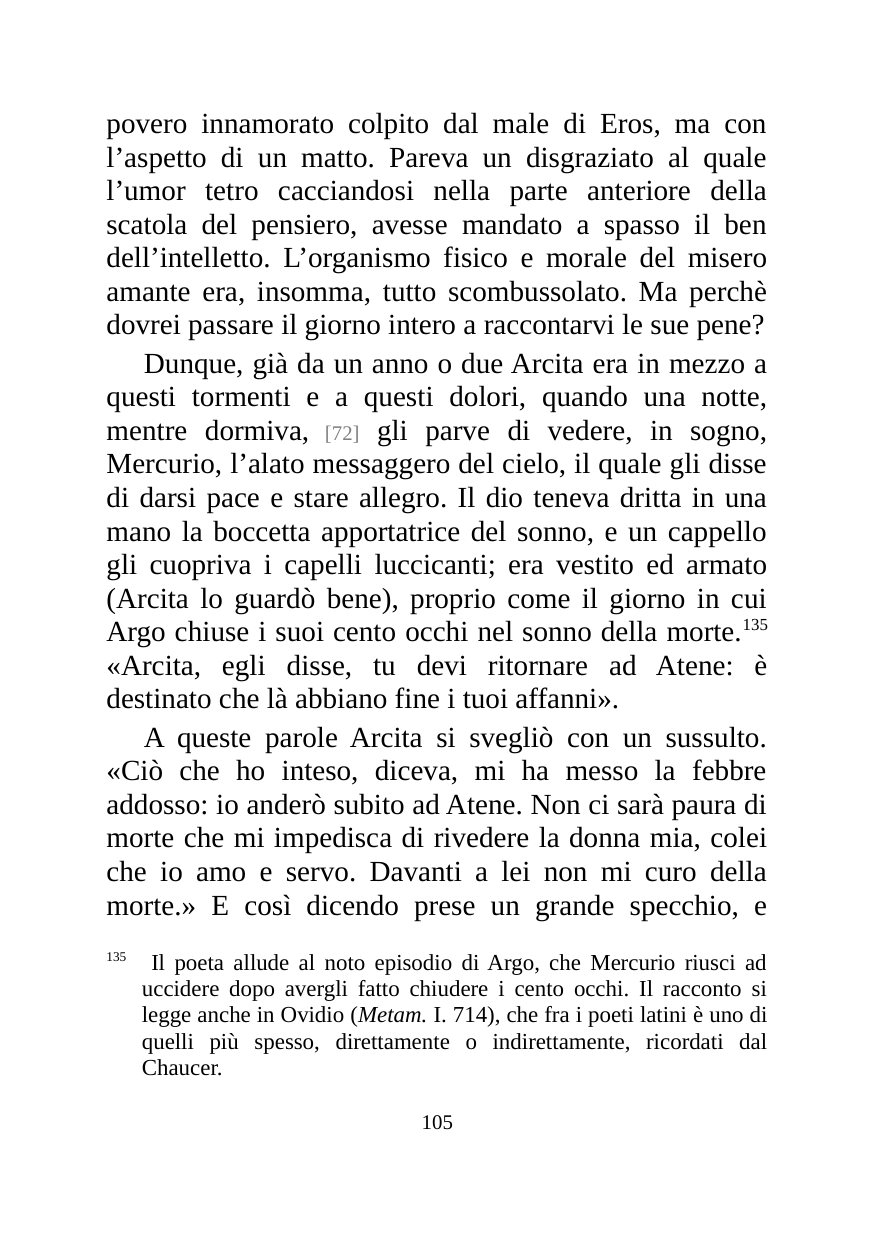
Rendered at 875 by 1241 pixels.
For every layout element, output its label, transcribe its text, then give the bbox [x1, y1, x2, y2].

text A queste parole Arcita si svegliò con un sussulto. «Ciò che ho inteso, diceva, mi ha messo la febbre addosso: io anderò subito ad Atene. Non ci sarà paura di morte che mi impedisca di rivedere la donna mia, colei che io amo e servo. Davanti a lei non mi curo della morte.» E così dicendo prese un grande specchio, e [106, 720, 768, 921]
text Dunque, già da un anno o due Arcita era in mezzo a questi tormenti e a questi dolori, quando una notte, mentre dormiva, [72] gli parve di vedere, in sogno, Mercurio, l’alato messaggero del cielo, il quale gli disse di darsi pace e stare allegro. Il dio teneva dritta in una mano la boccetta apportatrice del sonno, e un cappello gli cuopriva i capelli luccicanti; era vestito ed armato (Arcita lo guardò bene), proprio come il giorno in cui Argo chiuse i suoi cento occhi nel sonno della morte. «Arcita, egli disse, tu devi ritornare ad Atene: è destinato che là abbiano fine i tuoi affanni». [106, 346, 768, 715]
text povero innamorato colpito dal male di Eros, ma con l’aspetto di un matto. Pareva un disgraziato al quale l’umor tetro cacciandosi nella parte anteriore della scatola del pensiero, avesse mandato a spasso il ben dell’intelletto. L’organismo fisico e morale del misero amante era, insomma, tutto scombussolato. Ma perchè dovrei passare il giorno intero a raccontarvi le sue pene? [106, 106, 768, 341]
text Il poeta allude al noto episodio di Argo, che Mercurio riusci ad uccidere dopo avergli fatto chiudere i cento occhi. Il racconto si legge anche in Ovidio (Metam. I. 714), che fra i poeti latini è uno di quelli più spesso, direttamente o indirettamente, ricordati dal Chaucer. [106, 949, 768, 1080]
